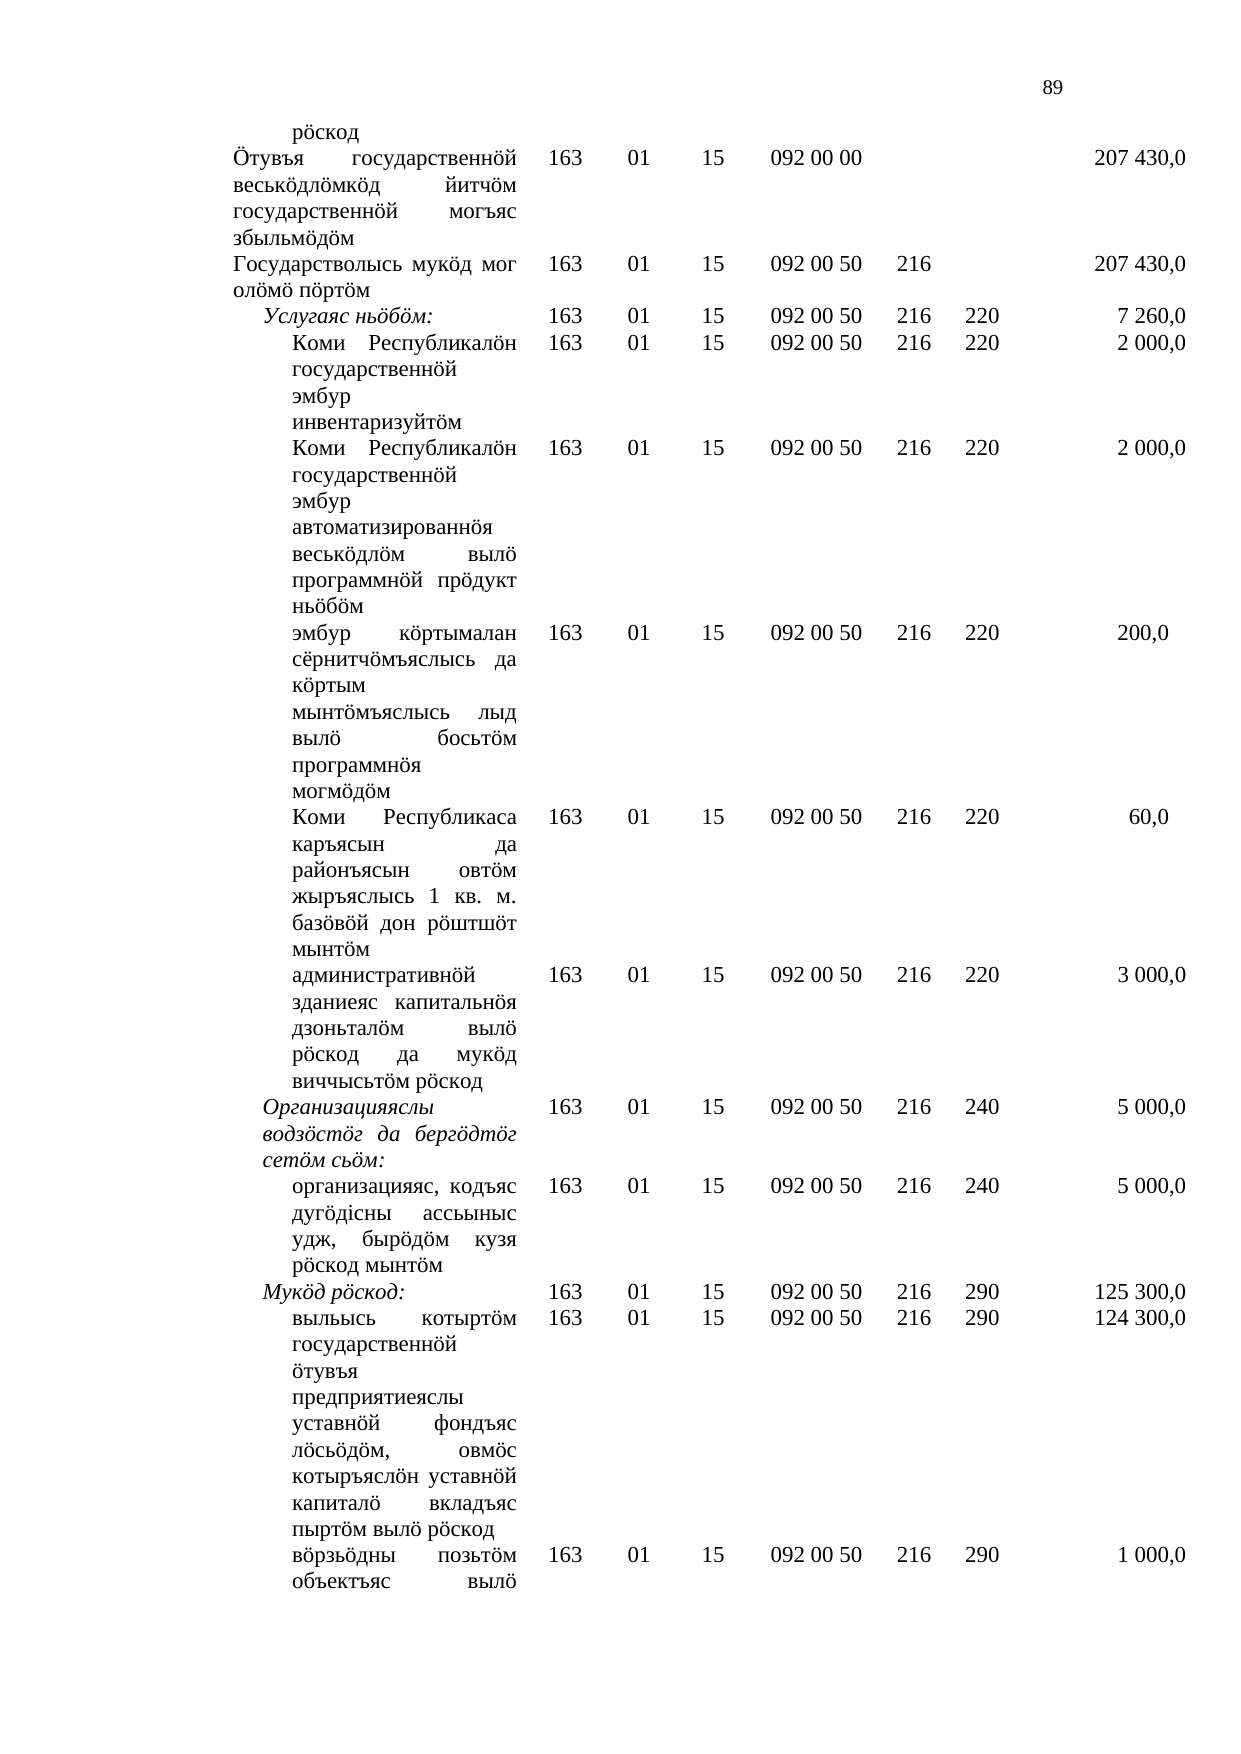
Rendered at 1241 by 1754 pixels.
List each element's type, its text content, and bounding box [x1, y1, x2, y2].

table_cell 15 [676, 1304, 750, 1541]
table_cell 15 [676, 619, 750, 803]
table_cell 092 00 00 [750, 145, 882, 250]
table_cell Услугаяс ньöбöм: [222, 303, 528, 329]
table_cell [883, 145, 945, 250]
table_cell вöрзьöдны позьтöм объектъяс вылö [222, 1541, 528, 1594]
table_cell [1197, 434, 1240, 619]
table_cell 163 [528, 434, 602, 619]
table_cell 290 [945, 1304, 1019, 1541]
table_cell 092 00 50 [750, 329, 882, 434]
table_cell 092 00 50 [750, 303, 882, 329]
table_cell [1197, 1172, 1240, 1278]
table_cell 01 [602, 961, 676, 1093]
table_cell 216 [883, 619, 945, 803]
table_cell 15 [676, 303, 750, 329]
table_cell 240 [945, 1093, 1019, 1172]
table_cell 163 [528, 1172, 602, 1278]
table_cell 220 [945, 434, 1019, 619]
table_cell 220 [945, 961, 1019, 1093]
table_cell [1197, 303, 1240, 329]
table_cell 163 [528, 1304, 602, 1541]
table_cell 5 000,0 [1019, 1172, 1197, 1278]
table_cell 163 [528, 619, 602, 803]
table_cell 216 [883, 1278, 945, 1304]
table_cell 220 [945, 303, 1019, 329]
table_cell 092 00 50 [750, 1541, 882, 1594]
table_cell 15 [676, 250, 750, 303]
table_cell Öтувъя государственнöй веськöдлöмкöд йитчöм государственнöй могъяс збыльмöдöм [222, 145, 528, 250]
table_cell 7 260,0 [1019, 303, 1197, 329]
table_cell 092 00 50 [750, 1093, 882, 1172]
table_cell 092 00 50 [750, 961, 882, 1093]
table_cell 124 300,0 [1019, 1304, 1197, 1541]
table_cell [945, 250, 1019, 303]
table_cell 01 [602, 619, 676, 803]
table_cell 01 [602, 1304, 676, 1541]
table_cell 216 [883, 1541, 945, 1594]
table_cell 092 00 50 [750, 1304, 882, 1541]
table_cell 01 [602, 303, 676, 329]
table_cell 5 000,0 [1019, 1093, 1197, 1172]
table_cell 01 [602, 1172, 676, 1278]
table_cell [883, 118, 945, 144]
table_cell [1197, 961, 1240, 1093]
table_cell 01 [602, 329, 676, 434]
table_cell 216 [883, 434, 945, 619]
table_cell 092 00 50 [750, 434, 882, 619]
table_cell [1019, 118, 1197, 144]
table_cell 240 [945, 1172, 1019, 1278]
table_cell 290 [945, 1541, 1019, 1594]
table_cell 290 [945, 1278, 1019, 1304]
table_cell 092 00 50 [750, 1172, 882, 1278]
table_cell 163 [528, 1278, 602, 1304]
table_cell 01 [602, 1541, 676, 1594]
table_cell 216 [883, 329, 945, 434]
table_cell Коми Республикаса каръясын да районъясын овтöм жыръяслысь 1 кв. м. базöвöй дон рöштшöт мынтöм [222, 803, 528, 961]
table_cell 1 000,0 [1019, 1541, 1197, 1594]
table_cell 163 [528, 250, 602, 303]
table_cell 2 000,0 [1019, 329, 1197, 434]
table_cell 01 [602, 1093, 676, 1172]
table_cell 163 [528, 1093, 602, 1172]
table_cell 216 [883, 961, 945, 1093]
table_cell 125 300,0 [1019, 1278, 1197, 1304]
table_cell Организацияяслы водзöстöг да бергöдтöг сетöм сьöм: [222, 1093, 528, 1172]
table_cell [1197, 803, 1240, 961]
table_cell 15 [676, 1093, 750, 1172]
table_cell 216 [883, 1172, 945, 1278]
table_cell [945, 145, 1019, 250]
table_cell 15 [676, 1541, 750, 1594]
table_cell [1197, 250, 1240, 303]
table_cell 01 [602, 803, 676, 961]
table_cell 216 [883, 1093, 945, 1172]
table_cell административнöй зданиеяс капитальнöя дзоньталöм вылö рöскод да мукöд виччысьтöм рöскод [222, 961, 528, 1093]
table_cell Государстволысь мукöд мог олöмö пöртöм [222, 250, 528, 303]
table_cell 216 [883, 303, 945, 329]
table_cell 15 [676, 961, 750, 1093]
table_cell 15 [676, 434, 750, 619]
table_cell 220 [945, 329, 1019, 434]
table_cell [1197, 118, 1240, 144]
table_cell эмбур кöртымалан сёрнитчöмъяслысь да кöртым мынтöмъяслысь лыд вылö босьтöм программнöя могмöдöм [222, 619, 528, 803]
table_cell 2 000,0 [1019, 434, 1197, 619]
table_cell 207 430,0 [1019, 250, 1197, 303]
table_cell 207 430,0 [1019, 145, 1197, 250]
table_cell 01 [602, 145, 676, 250]
table_cell 15 [676, 1278, 750, 1304]
table_cell 163 [528, 961, 602, 1093]
table_cell 60,0 [1019, 803, 1197, 961]
table_cell 01 [602, 250, 676, 303]
table_cell 200,0 [1019, 619, 1197, 803]
table_cell [1197, 1304, 1240, 1541]
table_cell Коми Республикалöн государственнöй эмбур инвентаризуйтöм [222, 329, 528, 434]
table_cell 15 [676, 803, 750, 961]
table_cell 15 [676, 1172, 750, 1278]
table_cell Мукöд рöскод: [222, 1278, 528, 1304]
table_cell 216 [883, 1304, 945, 1541]
table_cell [602, 118, 676, 144]
table_cell [1197, 1541, 1240, 1594]
table_cell рöскод [222, 118, 528, 144]
table_cell [750, 118, 882, 144]
table_cell 01 [602, 434, 676, 619]
table_cell 01 [602, 1278, 676, 1304]
table_cell Коми Республикалöн государственнöй эмбур автоматизированнöя веськöдлöм вылö программнöй прöдукт ньöбöм [222, 434, 528, 619]
table_cell 216 [883, 803, 945, 961]
table_cell 15 [676, 145, 750, 250]
table_cell [1197, 619, 1240, 803]
table_cell [945, 118, 1019, 144]
table_cell [1197, 1278, 1240, 1304]
table_cell 216 [883, 250, 945, 303]
table_cell [1197, 145, 1240, 250]
table_cell [1197, 1093, 1240, 1172]
table_cell [676, 118, 750, 144]
table_cell 092 00 50 [750, 1278, 882, 1304]
table_cell 220 [945, 803, 1019, 961]
table_cell [528, 118, 602, 144]
table_cell 163 [528, 329, 602, 434]
table_cell 163 [528, 803, 602, 961]
table_cell 3 000,0 [1019, 961, 1197, 1093]
table_cell 220 [945, 619, 1019, 803]
table_cell 092 00 50 [750, 250, 882, 303]
table_cell выльысь котыртöм государственнöй öтувъя предприятиеяслы уставнöй фондъяс лöсьöдöм, овмöс котыръяслöн уставнöй капиталö вкладъяс пыртöм вылö рöскод [222, 1304, 528, 1541]
table_cell 163 [528, 1541, 602, 1594]
table_cell организацияяс, кодъяс дугöдiсны ассьыныс удж, бырöдöм кузя рöскод мынтöм [222, 1172, 528, 1278]
table_cell 163 [528, 145, 602, 250]
table_cell 092 00 50 [750, 619, 882, 803]
table_cell 15 [676, 329, 750, 434]
table_cell 163 [528, 303, 602, 329]
table_cell [1197, 329, 1240, 434]
table_cell 092 00 50 [750, 803, 882, 961]
